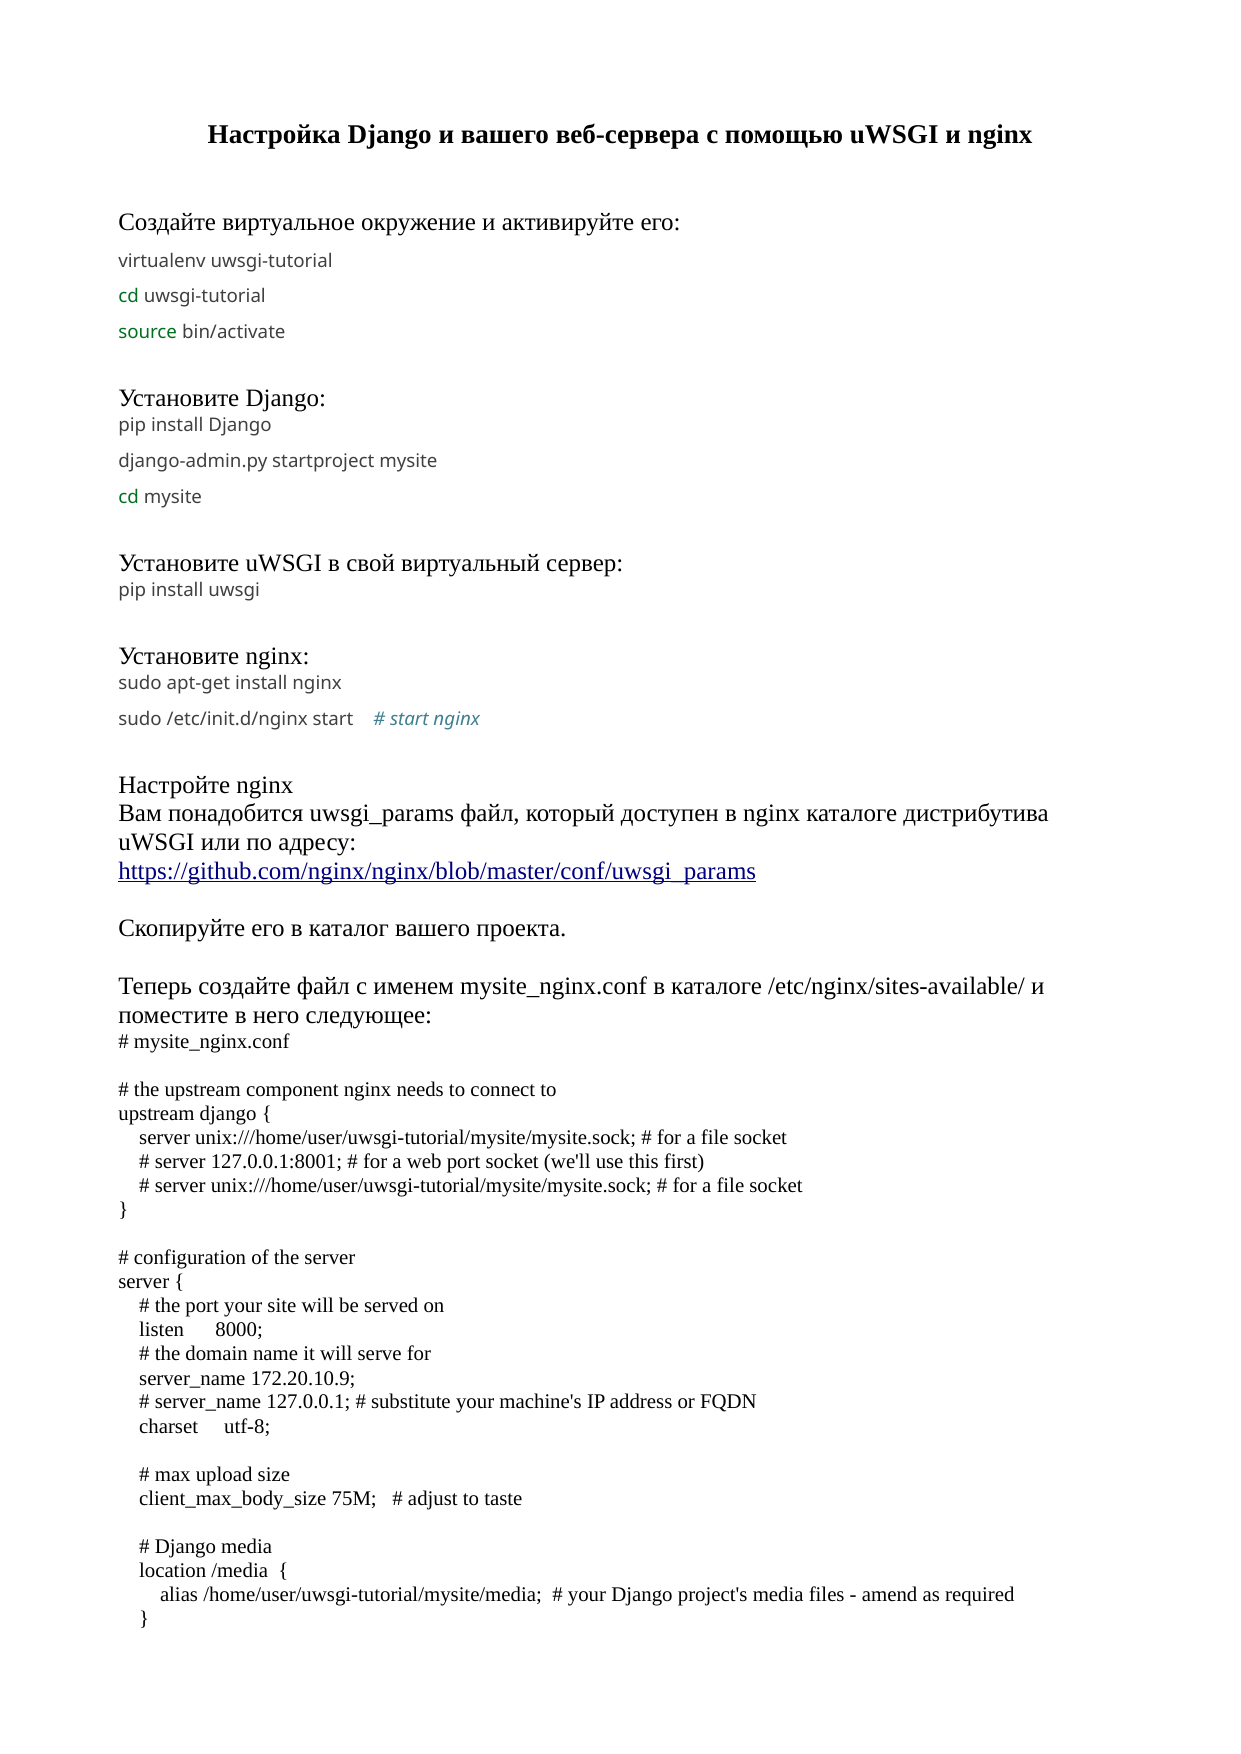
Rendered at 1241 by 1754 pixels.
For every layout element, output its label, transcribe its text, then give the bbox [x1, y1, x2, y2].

text # the domain name it will serve for [118, 1341, 1122, 1365]
text location /media { [118, 1558, 1122, 1582]
text # the port your site will be served on [118, 1293, 1122, 1317]
text # the upstream component nginx needs to connect to [118, 1077, 1122, 1101]
text charset utf-8; [118, 1413, 1122, 1438]
text Установите nginx: [118, 641, 1122, 669]
text pip install uwsgi [118, 576, 1122, 602]
text Теперь создайте файл с именем mysite_nginx.conf в каталоге /etc/nginx/sites-available/ и поместите в него следующее: [118, 971, 1122, 1028]
text server unix:///home/user/uwsgi-tutorial/mysite/mysite.sock; # for a file socket [118, 1125, 1122, 1149]
text sudo apt-get install nginx [118, 669, 1122, 695]
text # server unix:///home/user/uwsgi-tutorial/mysite/mysite.sock; # for a file socket [118, 1173, 1122, 1197]
text # Django media [118, 1534, 1122, 1558]
text # server 127.0.0.1:8001; # for a web port socket (we'll use this first) [118, 1149, 1122, 1173]
text pip install Django [118, 412, 1122, 437]
text client_max_body_size 75M; # adjust to taste [118, 1486, 1122, 1510]
text } [118, 1197, 1122, 1221]
text alias /home/user/uwsgi-tutorial/mysite/media; # your Django project's media files - amend as required [118, 1582, 1122, 1606]
text listen 8000; [118, 1317, 1122, 1341]
text # mysite_nginx.conf [118, 1028, 1122, 1053]
text upstream django { [118, 1101, 1122, 1125]
text source bin/activate [118, 318, 1122, 344]
text Установите Django: [118, 383, 1122, 412]
text Настройка Django и вашего веб-сервера с помощью uWSGI и nginx [118, 118, 1122, 149]
text Скопируйте его в каталог вашего проекта. [118, 913, 1122, 942]
text # server_name 127.0.0.1; # substitute your machine's IP address or FQDN [118, 1389, 1122, 1413]
text sudo /etc/init.d/nginx start # start nginx [118, 705, 1122, 731]
text virtualenv uwsgi-tutorial [118, 247, 1122, 272]
text server { [118, 1269, 1122, 1293]
text server_name 172.20.10.9; [118, 1365, 1122, 1389]
text } [118, 1606, 1122, 1630]
text # configuration of the server [118, 1245, 1122, 1269]
text django-admin.py startproject mysite [118, 447, 1122, 473]
text # max upload size [118, 1462, 1122, 1486]
text https://github.com/nginx/nginx/blob/master/conf/uwsgi_params [118, 856, 1122, 885]
text Создайте виртуальное окружение и активируйте его: [118, 207, 1122, 236]
text Настройте nginx [118, 770, 1122, 798]
text Установите uWSGI в свой виртуальный сервер: [118, 548, 1122, 576]
text Вам понадобится uwsgi_params файл, который доступен в nginx каталоге дистрибутива uWSGI или по адресу: [118, 798, 1122, 856]
text cd uwsgi-tutorial [118, 283, 1122, 308]
text cd mysite [118, 483, 1122, 509]
